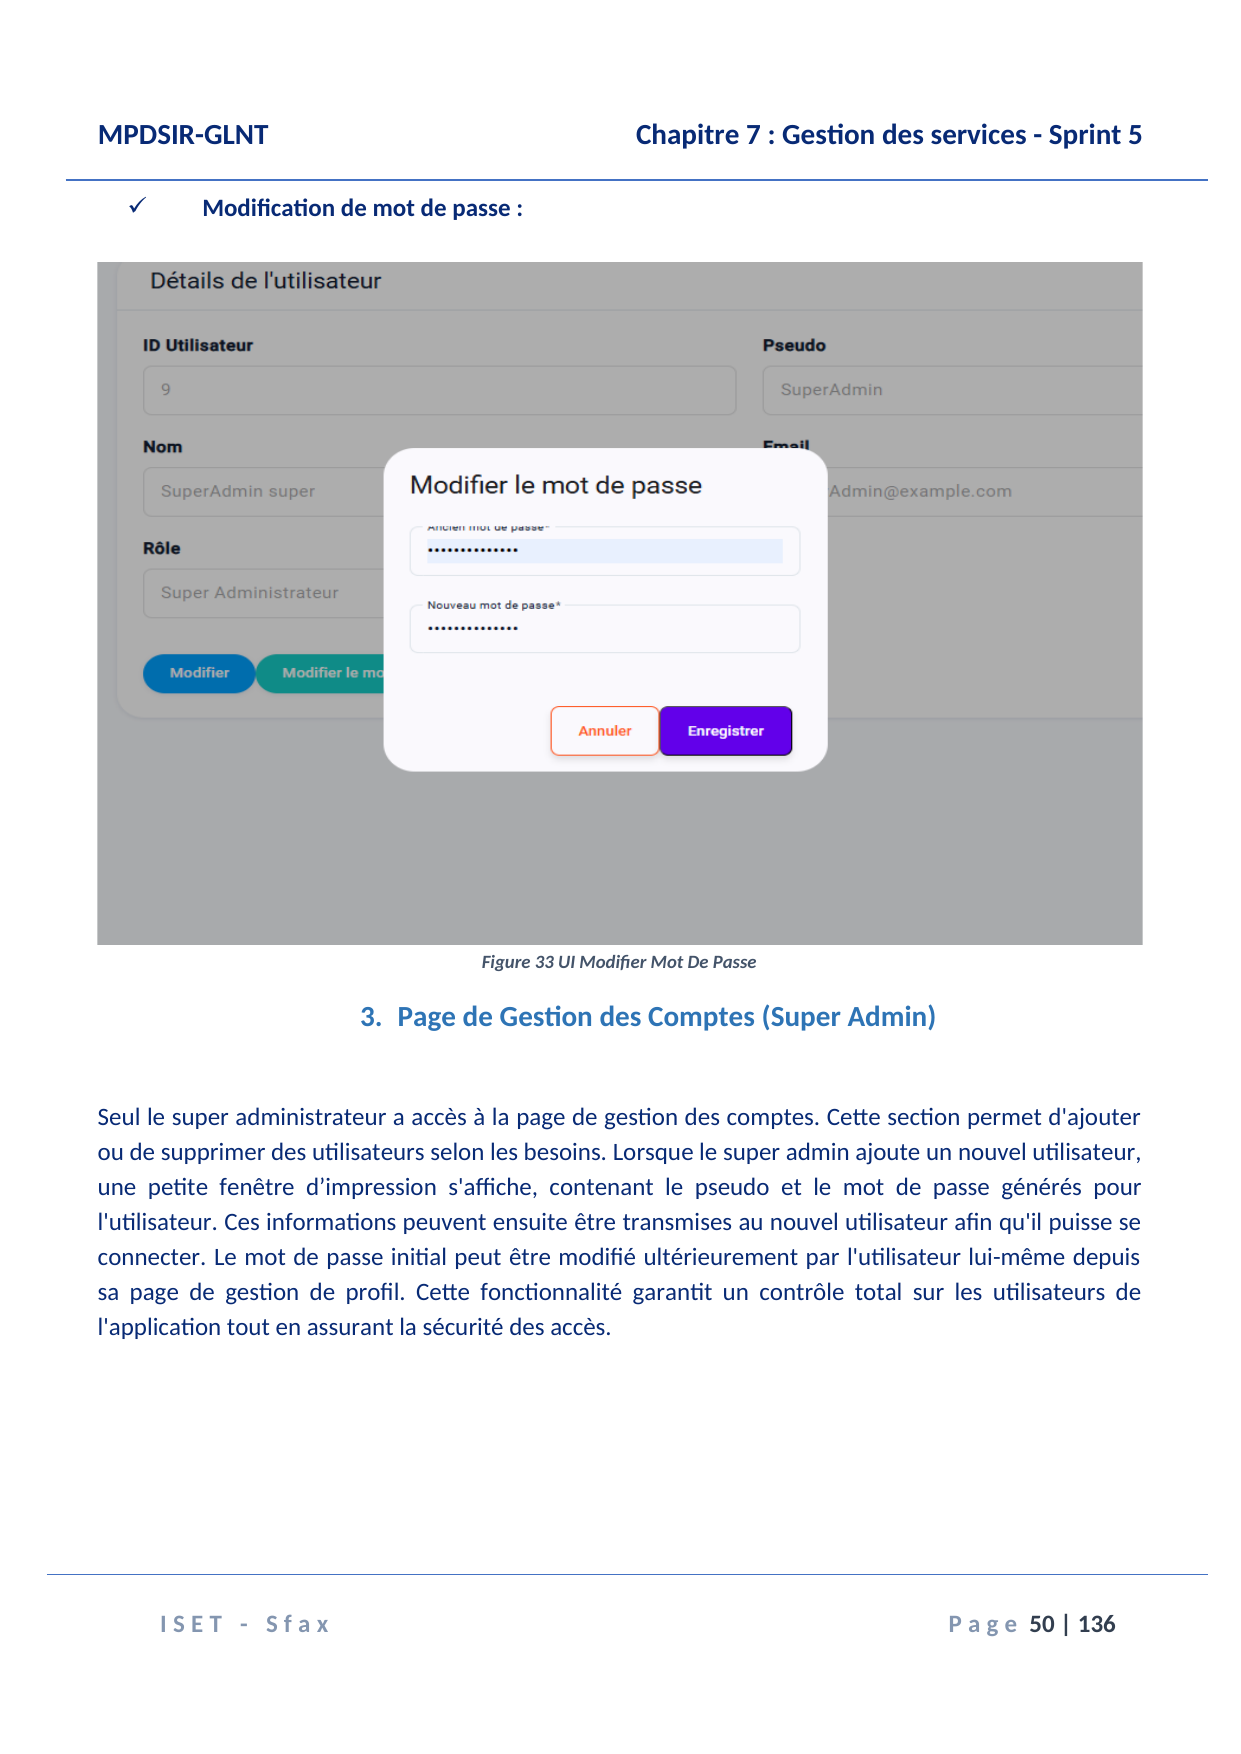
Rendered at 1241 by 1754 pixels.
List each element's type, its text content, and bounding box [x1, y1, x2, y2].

text Seul le super administrateur a accès à la page de gestion des comptes. Cette section permet d'ajouter ou de supprimer des utilisateurs selon les besoins. Lorsque le super admin ajoute un nouvel utilisateur, une petite fenêtre d’impression s'affiche, contenant le pseudo et le mot de passe générés pour l'utilisateur. Ces informations peuvent ensuite être transmises au nouvel utilisateur afin qu'il puisse se connecter. Le mot de passe initial peut être modifié ultérieurement par l'utilisateur lui-même depuis sa page de gestion de profil. Cette fonctionnalité garantit un contrôle total sur les utilisateurs de l'application tout en assurant la sécurité des accès. [97, 1101, 1143, 1341]
text Figure 33 UI Modifier Mot De Passe [97, 950, 1143, 973]
subtitle Page de Gestion des Comptes (Super Admin) [360, 998, 1143, 1033]
list Modification de mot de passe : [127, 192, 1143, 223]
